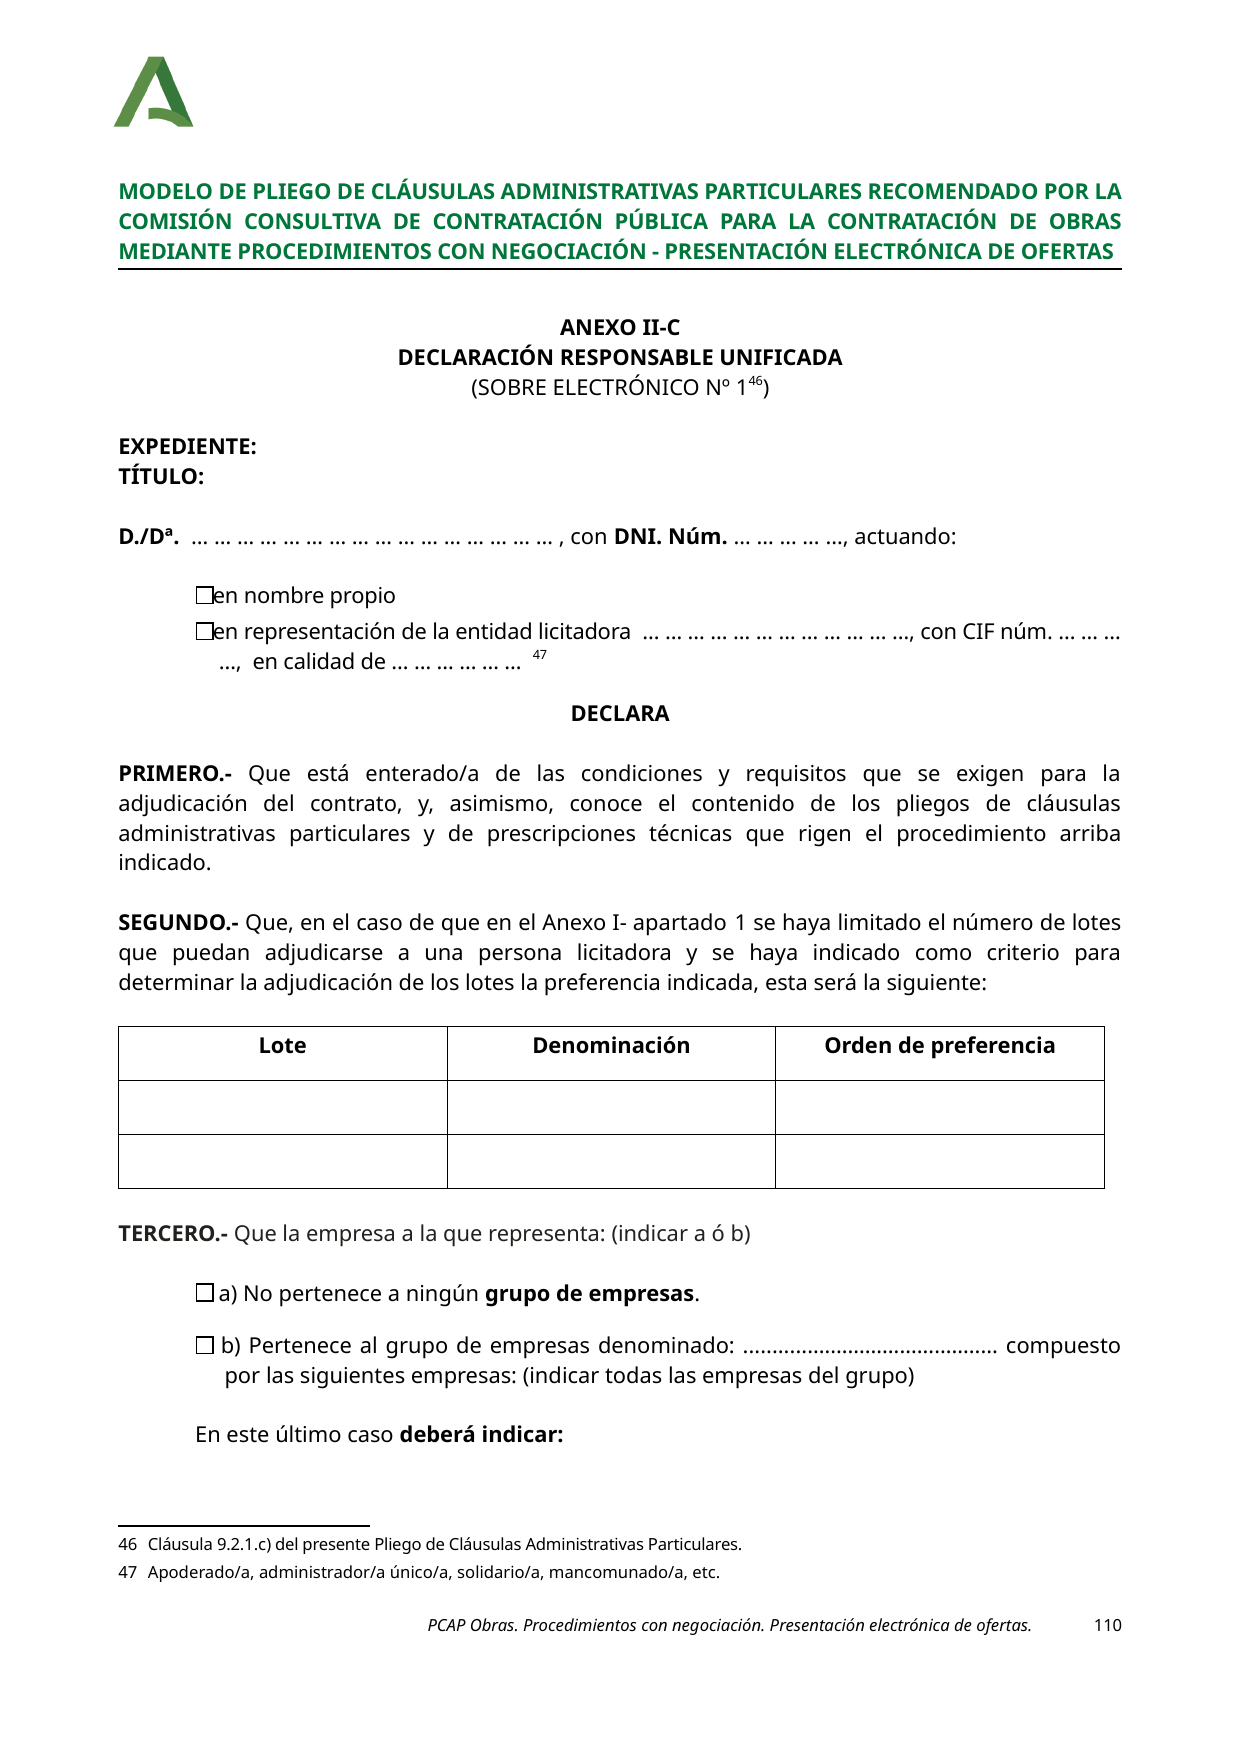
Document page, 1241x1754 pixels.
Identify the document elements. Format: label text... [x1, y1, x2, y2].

text en representación de la entidad licitadora … … … … … … … … … … … …, con CIF núm. … … … …, en calidad de … … … … … … [195, 616, 1122, 676]
text TÍTULO: [118, 461, 1122, 491]
table_cell [776, 1081, 1104, 1134]
text D./Dª. … … … … … … … … … … … … … … … … , con DNI. Núm. … … … … …, actuando: [118, 521, 1122, 551]
table_header Denominación [448, 1027, 775, 1080]
table_cell [119, 1081, 447, 1134]
table_cell [448, 1081, 775, 1134]
text en nombre propio [189, 580, 1122, 610]
text SEGUNDO.- Que, en el caso de que en el Anexo I- apartado 1 se haya limitado el número de lotes que puedan adjudicarse a una persona licitadora y se haya indicado como criterio para determinar la adjudicación de los lotes la preferencia indicada, esta será la siguiente: [118, 907, 1122, 996]
text MODELO DE PLIEGO DE CLÁUSULAS ADMINISTRATIVAS PARTICULARES RECOMENDADO POR LA COMISIÓN CONSULTIVA DE CONTRATACIÓN PÚBLICA PARA LA CONTRATACIÓN DE OBRAS MEDIANTE PROCEDIMIENTOS CON NEGOCIACIÓN - PRESENTACIÓN ELECTRÓNICA DE OFERTAS [118, 176, 1122, 268]
text Apoderado/a, administrador/a único/a, solidario/a, mancomunado/a, etc. [118, 1561, 1122, 1584]
text EXPEDIENTE: [118, 431, 1122, 461]
text DECLARACIÓN RESPONSABLE UNIFICADA [118, 342, 1122, 372]
picture [109, 52, 198, 131]
table_header Orden de preferencia [776, 1027, 1104, 1080]
text En este último caso deberá indicar: [118, 1419, 1122, 1449]
text DECLARA [118, 698, 1122, 728]
text ANEXO II-C [118, 312, 1122, 342]
table_header Lote [119, 1027, 447, 1080]
text (SOBRE ELECTRÓNICO Nº 1) [118, 372, 1122, 402]
table_cell [776, 1135, 1104, 1188]
text Cláusula 9.2.1.c) del presente Pliego de Cláusulas Administrativas Particulares. [118, 1532, 1122, 1555]
text b) Pertenece al grupo de empresas denominado: ............………………………..... compuesto por las siguientes empresas: (indicar todas las empresas del grupo) [195, 1330, 1122, 1390]
text a) No pertenece a ningún grupo de empresas. [118, 1278, 1122, 1307]
text PRIMERO.- Que está enterado/a de las condiciones y requisitos que se exigen para la adjudicación del contrato, y, asimismo, conoce el contenido de los pliegos de cláusulas administrativas particulares y de prescripciones técnicas que rigen el procedimiento arriba indicado. [118, 758, 1122, 877]
table_cell [448, 1135, 775, 1188]
table_cell [119, 1135, 447, 1188]
text TERCERO.- Que la empresa a la que representa: (indicar a ó b) [118, 1218, 1122, 1248]
